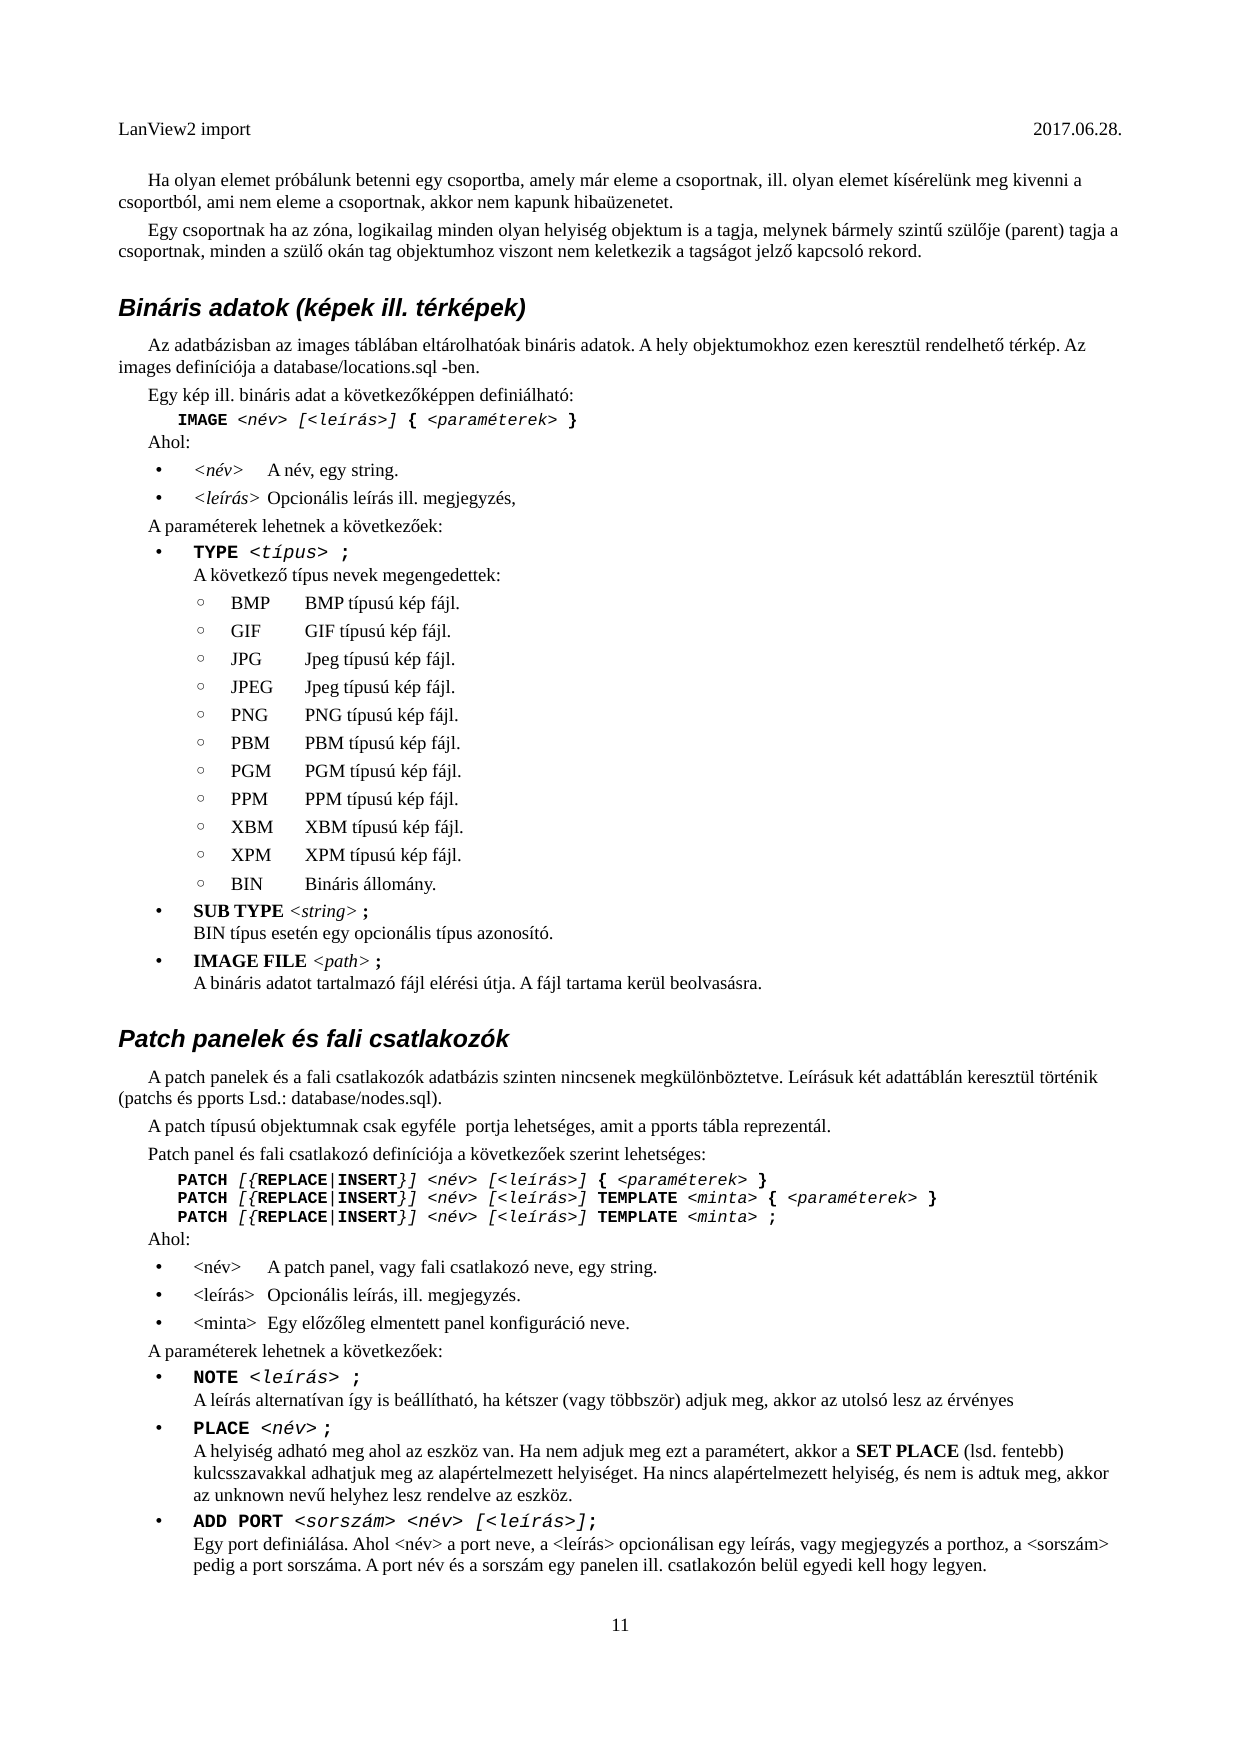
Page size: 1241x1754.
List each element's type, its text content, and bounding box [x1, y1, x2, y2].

list XBM XBM típusú kép fájl. [193, 816, 1122, 838]
list PPM PPM típusú kép fájl. [193, 788, 1122, 810]
text A paraméterek lehetnek a következőek: [118, 515, 1122, 536]
text A patch típusú objektumnak csak egyféle portja lehetséges, amit a pports tábla reprezentál. [118, 1115, 1122, 1137]
list BIN Bináris állomány. [193, 872, 1122, 894]
text PATCH [{REPLACE|INSERT}] <név> [<leírás>] { <paraméterek> } [177, 1171, 1122, 1190]
text Ahol: [118, 1228, 1122, 1249]
list <név> A patch panel, vagy fali csatlakozó neve, egy string. [156, 1256, 1122, 1277]
list PGM PGM típusú kép fájl. [193, 760, 1122, 782]
list TYPE <típus> ; A következő típus nevek megengedettek: [156, 543, 1122, 586]
list JPG Jpeg típusú kép fájl. [193, 648, 1122, 670]
text Ahol: [118, 431, 1122, 452]
list BMP BMP típusú kép fájl. [193, 592, 1122, 614]
list SUB TYPE <string> ; BIN típus esetén egy opcionális típus azonosító. [156, 900, 1122, 943]
text Az adatbázisban az images táblában eltárolhatóak bináris adatok. A hely objektumokhoz ezen keresztül rendelhető térkép. Az images definíciója a database/locations.sql -ben. [118, 334, 1122, 377]
list ADD PORT <sorszám> <név> [<leírás>]; Egy port definiálása. Ahol <név> a port neve, a <leírás> opcionálisan egy leírás, vagy megjegyzés a porthoz, a <sorszám> pedig a port sorszáma. A port név és a sorszám egy panelen ill. csatlakozón belül egyedi kell hogy legyen. [156, 1511, 1122, 1576]
text A paraméterek lehetnek a következőek: [118, 1340, 1122, 1361]
text PATCH [{REPLACE|INSERT}] <név> [<leírás>] TEMPLATE <minta> ; [177, 1209, 1122, 1228]
list <leírás> Opcionális leírás ill. megjegyzés, [156, 487, 1122, 508]
list JPEG Jpeg típusú kép fájl. [193, 676, 1122, 698]
list GIF GIF típusú kép fájl. [193, 620, 1122, 642]
text A patch panelek és a fali csatlakozók adatbázis szinten nincsenek megkülönböztetve. Leírásuk két adattáblán keresztül történik (patchs és pports Lsd.: database/nodes.sql). [118, 1066, 1122, 1109]
list IMAGE FILE <path> ; A bináris adatot tartalmazó fájl elérési útja. A fájl tartama kerül beolvasásra. [156, 950, 1122, 993]
text Patch panel és fali csatlakozó definíciója a következőek szerint lehetséges: [118, 1143, 1122, 1165]
text Ha olyan elemet próbálunk betenni egy csoportba, amely már eleme a csoportnak, ill. olyan elemet kísérelünk meg kivenni a csoportból, ami nem eleme a csoportnak, akkor nem kapunk hibaüzenetet. [118, 169, 1122, 212]
subtitle Patch panelek és fali csatlakozók [118, 1024, 1122, 1053]
list NOTE <leírás> ; A leírás alternatívan így is beállítható, ha kétszer (vagy többször) adjuk meg, akkor az utolsó lesz az érvényes [156, 1368, 1122, 1411]
text Egy kép ill. bináris adat a következőképpen definiálható: [118, 384, 1122, 406]
list PNG PNG típusú kép fájl. [193, 704, 1122, 726]
list <név> A név, egy string. [156, 459, 1122, 480]
list <leírás> Opcionális leírás, ill. megjegyzés. [156, 1284, 1122, 1305]
text Egy csoportnak ha az zóna, logikailag minden olyan helyiség objektum is a tagja, melynek bármely szintű szülője (parent) tagja a csoportnak, minden a szülő okán tag objektumhoz viszont nem keletkezik a tagságot jelző kapcsoló rekord. [118, 219, 1122, 262]
list XPM XPM típusú kép fájl. [193, 844, 1122, 866]
text PATCH [{REPLACE|INSERT}] <név> [<leírás>] TEMPLATE <minta> { <paraméterek> } [177, 1190, 1122, 1209]
list PLACE <név> ; A helyiség adható meg ahol az eszköz van. Ha nem adjuk meg ezt a paramétert, akkor a SET PLACE (lsd. fentebb) kulcsszavakkal adhatjuk meg az alapértelmezett helyiséget. Ha nincs alapértelmezett helyiség, és nem is adtuk meg, akkor az unknown nevű helyhez lesz rendelve az eszköz. [156, 1417, 1122, 1505]
list PBM PBM típusú kép fájl. [193, 732, 1122, 754]
subtitle Bináris adatok (képek ill. térképek) [118, 293, 1122, 322]
text IMAGE <név> [<leírás>] { <paraméterek> } [177, 412, 1122, 431]
list <minta> Egy előzőleg elmentett panel konfiguráció neve. [156, 1312, 1122, 1333]
